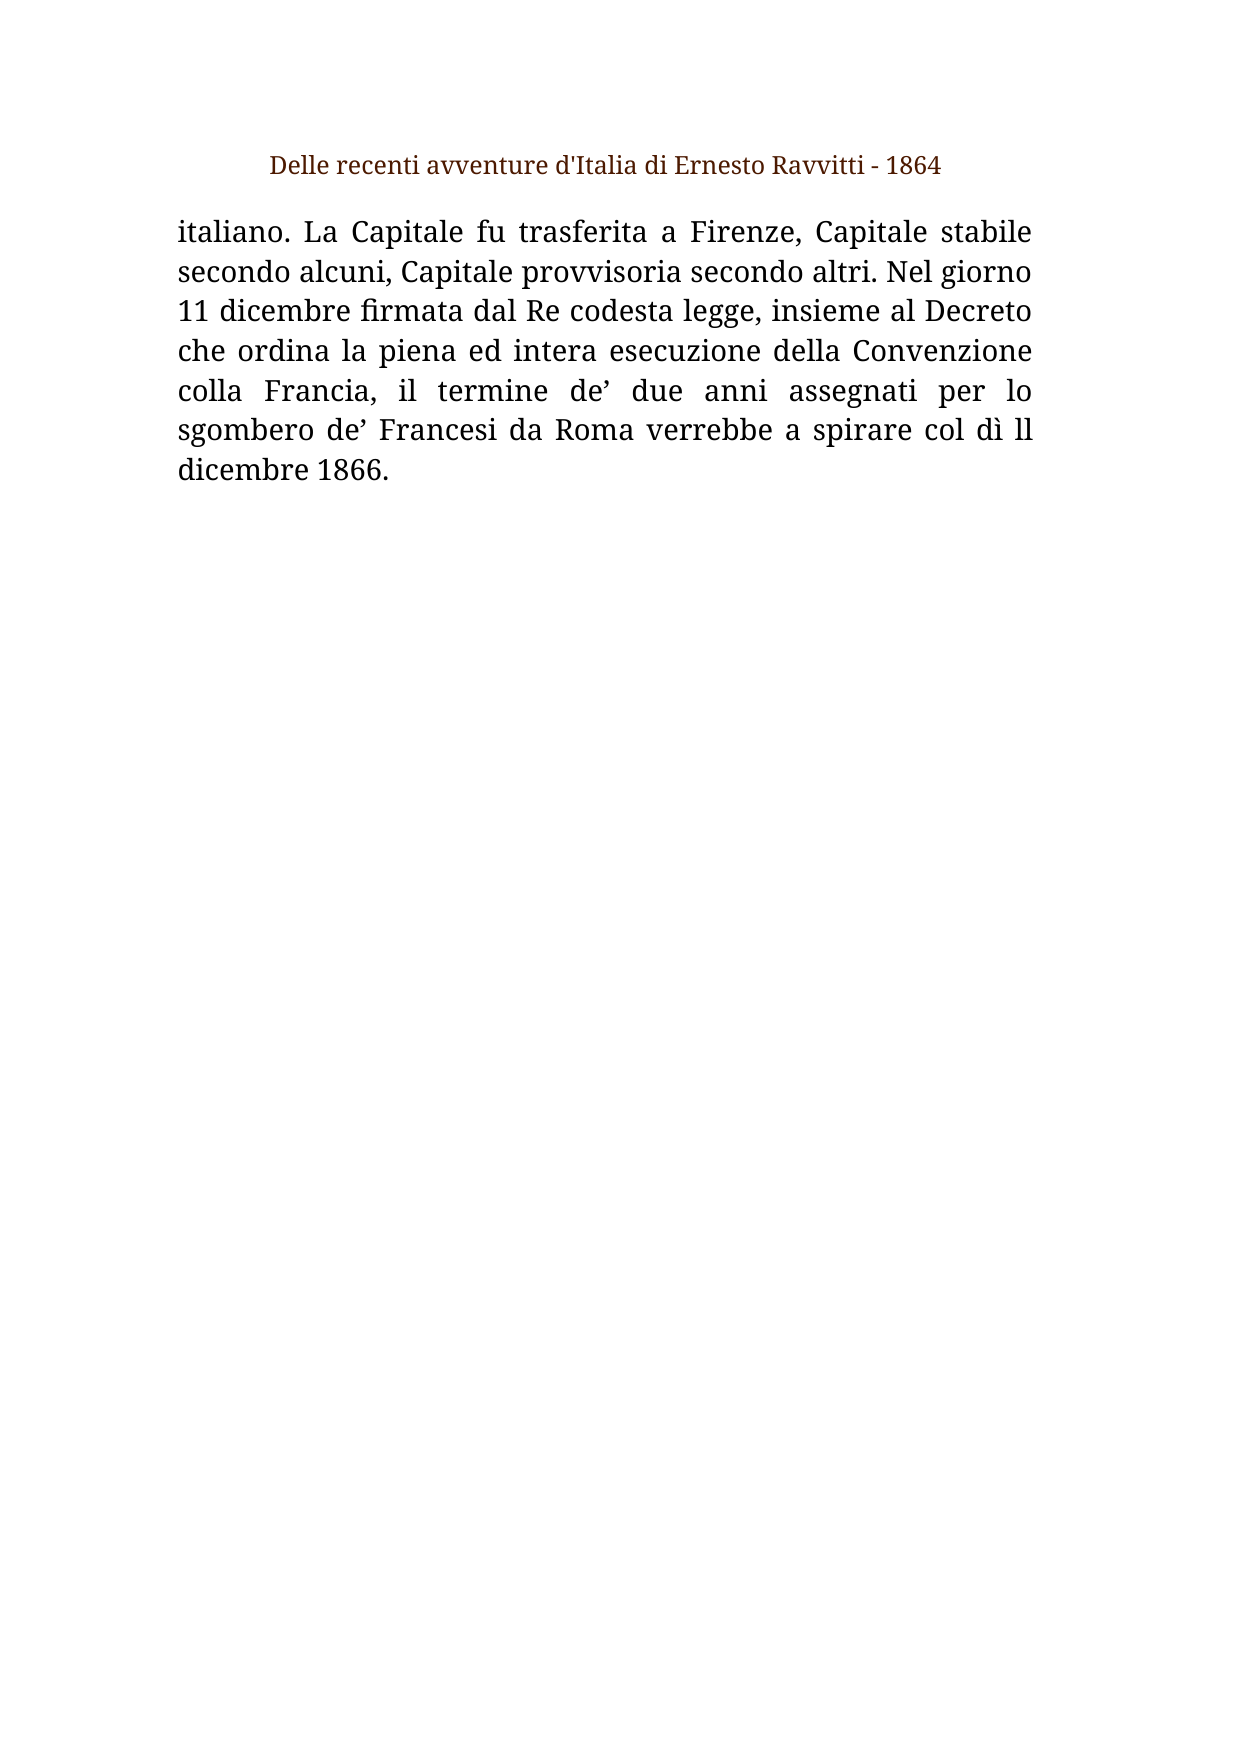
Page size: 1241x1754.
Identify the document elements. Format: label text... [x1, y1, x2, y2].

text italiano. La Capitale fu trasferita a Firenze, Capitale stabile secondo alcuni, Capitale provvisoria secondo altri. Nel giorno 11 dicembre firmata dal Re codesta legge, insieme al Decreto che ordina la piena ed intera esecuzione della Convenzione colla Francia, il termine de’ due anni assegnati per lo sgombero de’ Francesi da Roma verrebbe a spirare col dì ll dicembre 1866. [177, 211, 1033, 489]
